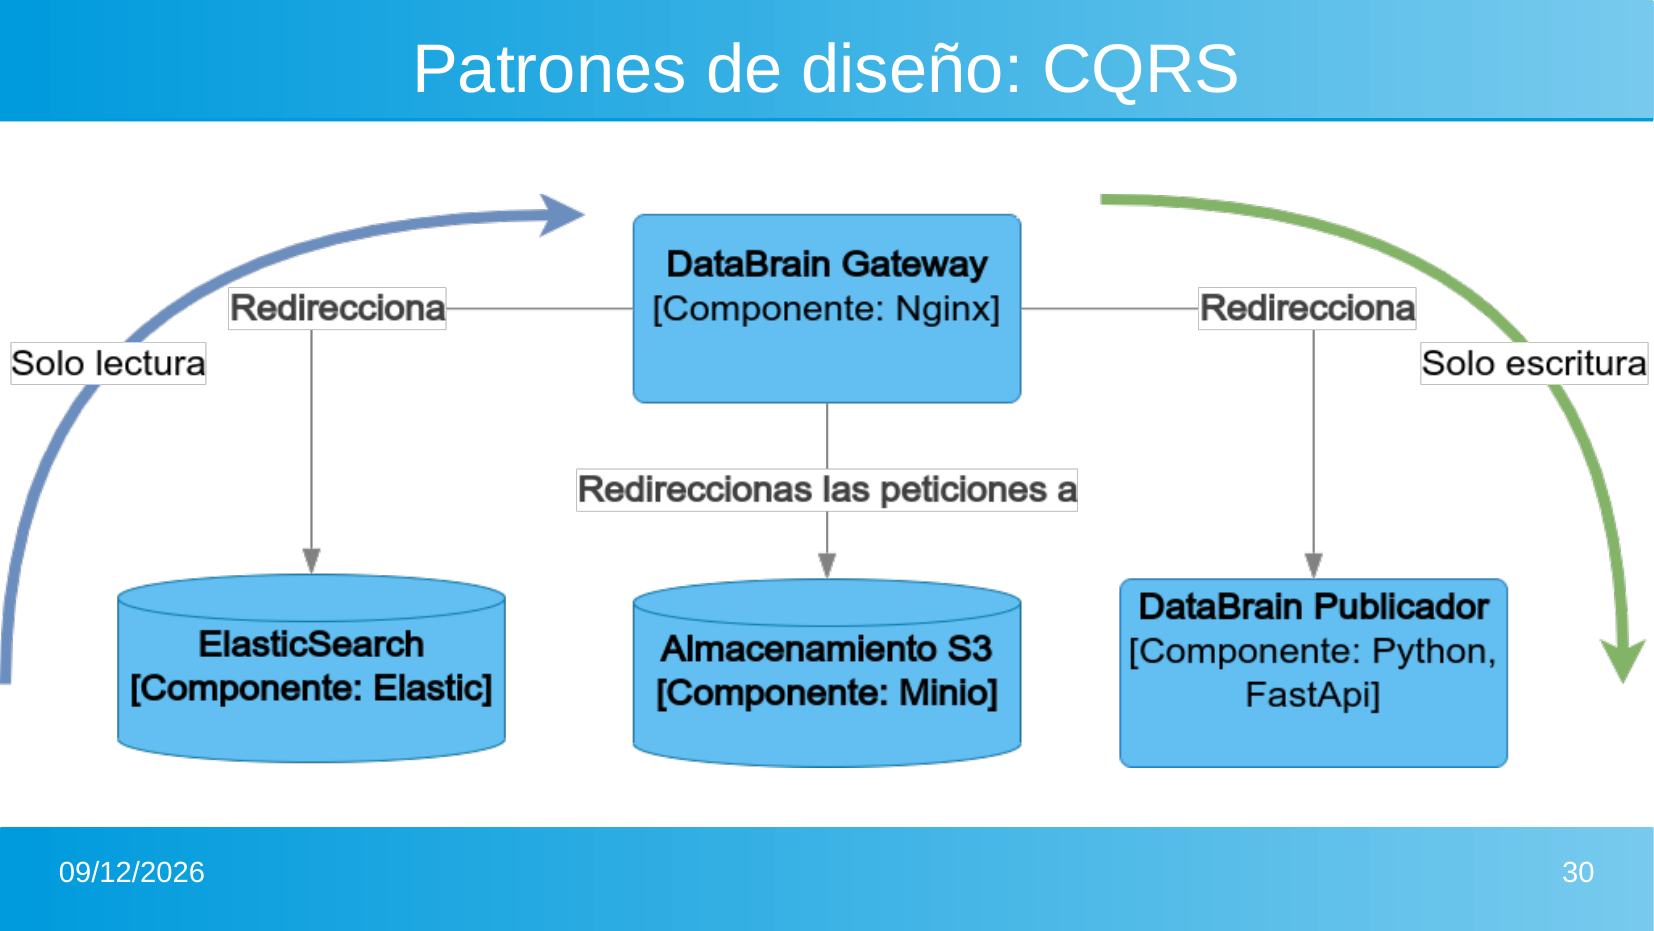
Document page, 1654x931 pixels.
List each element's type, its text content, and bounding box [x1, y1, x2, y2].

picture [0, 194, 1650, 768]
title Patrones de diseño: CQRS [59, 29, 1595, 108]
